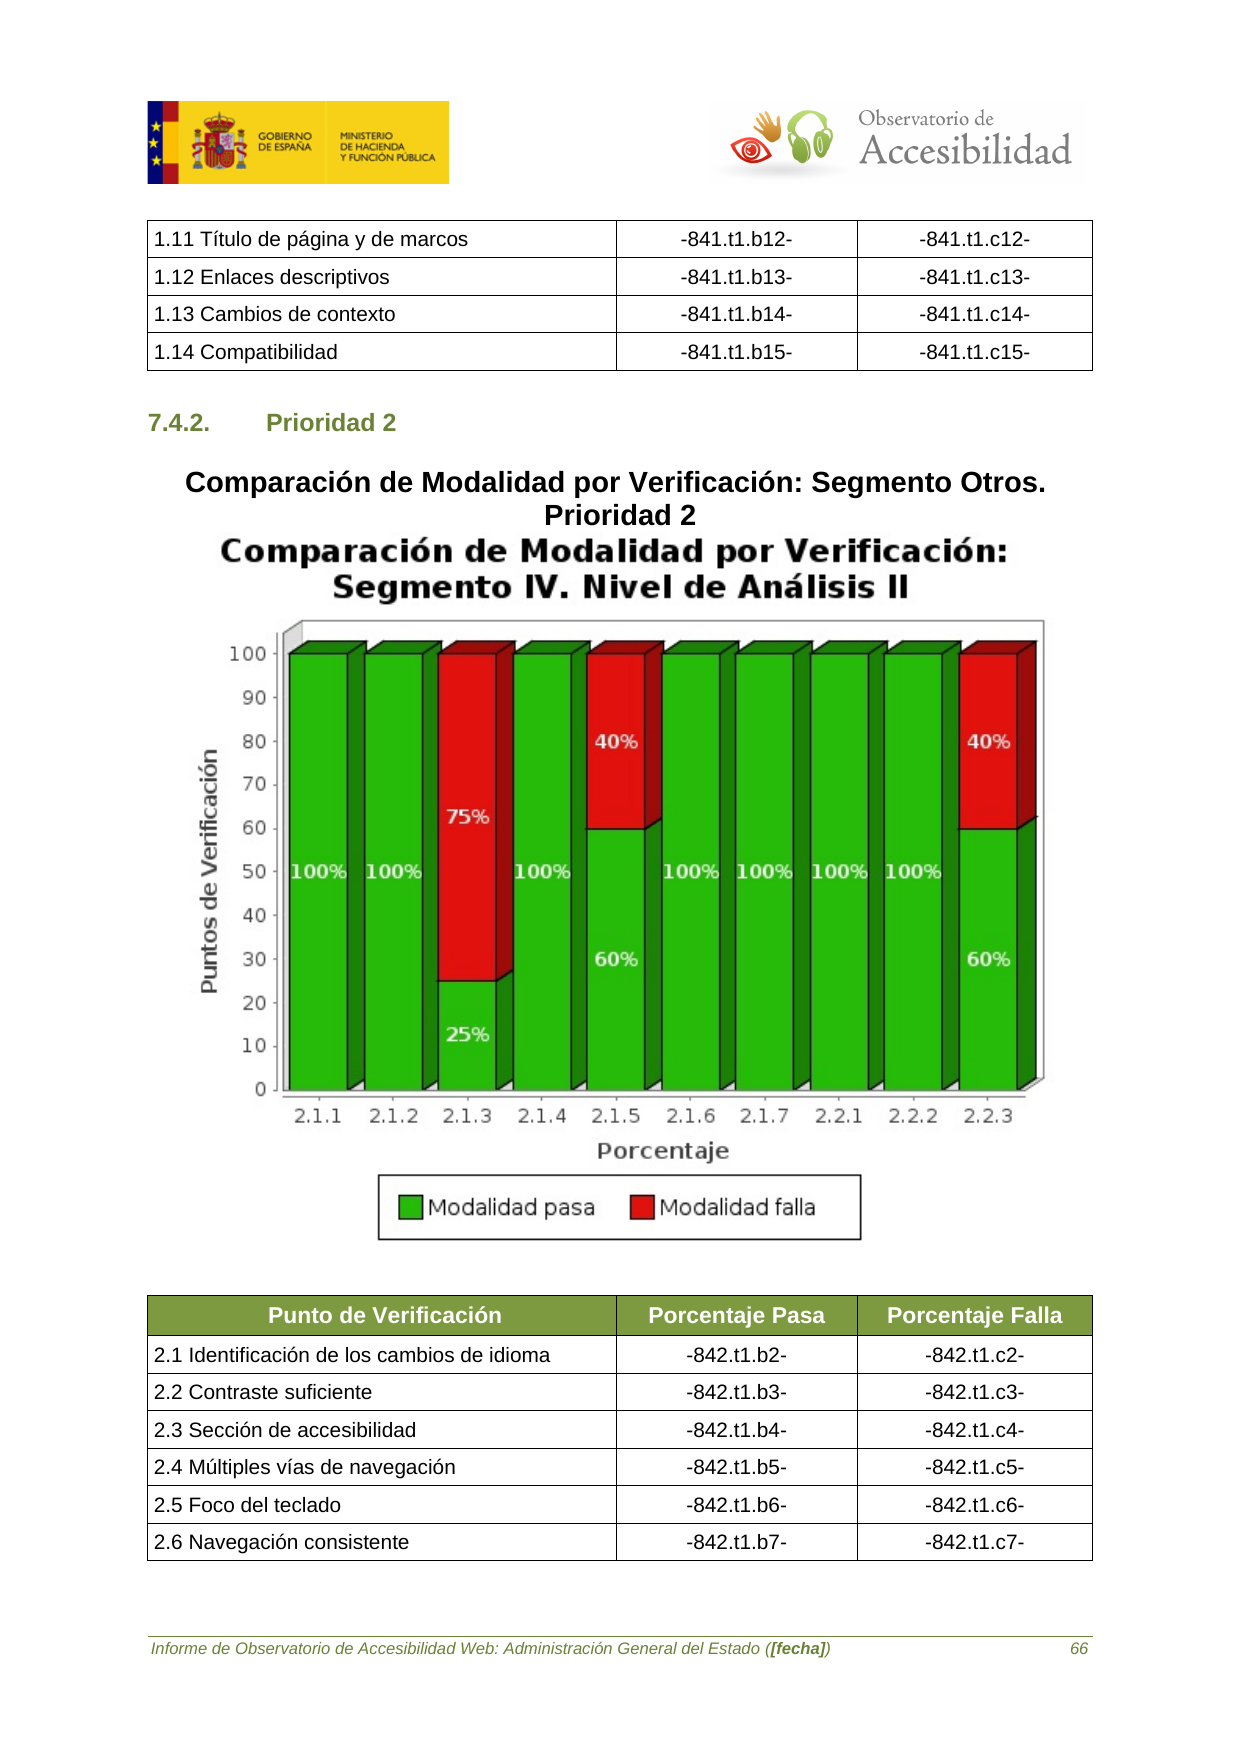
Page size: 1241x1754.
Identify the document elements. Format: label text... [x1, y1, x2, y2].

table_header Porcentaje Pasa [617, 1296, 857, 1335]
table_cell -842.t1.b3- [617, 1374, 857, 1410]
table_cell -841.t1.c15- [858, 333, 1092, 370]
table_cell 2.1 Identificación de los cambios de idioma [148, 1336, 616, 1373]
table_cell 2.2 Contraste suficiente [148, 1374, 616, 1410]
table_cell 2.4 Múltiples vías de navegación [148, 1449, 616, 1485]
table_cell -842.t1.c2- [858, 1336, 1092, 1373]
table_cell 1.12 Enlaces descriptivos [148, 258, 616, 295]
table_cell -841.t1.c13- [858, 258, 1092, 295]
subtitle Prioridad 2 [148, 408, 1092, 437]
table_cell -841.t1.b15- [617, 333, 857, 370]
table_cell -842.t1.c7- [858, 1524, 1092, 1560]
picture [710, 101, 1086, 184]
table_cell -841.t1.c12- [858, 221, 1092, 257]
table_cell -842.t1.b6- [617, 1486, 857, 1523]
table_cell -842.t1.b5- [617, 1449, 857, 1485]
table_cell -842.t1.c3- [858, 1374, 1092, 1410]
table_cell -842.t1.b2- [617, 1336, 857, 1373]
picture [178, 531, 1062, 1242]
table_cell -841.t1.c14- [858, 296, 1092, 332]
table_cell 1.14 Compatibilidad [148, 333, 616, 370]
table_header Porcentaje Falla [858, 1296, 1092, 1335]
table_cell -841.t1.b14- [617, 296, 857, 332]
table_cell 2.6 Navegación consistente [148, 1524, 616, 1560]
table_cell -842.t1.c5- [858, 1449, 1092, 1485]
table_cell -841.t1.b12- [617, 221, 857, 257]
picture [147, 101, 450, 184]
table_cell -842.t1.b7- [617, 1524, 857, 1560]
table_cell 1.11 Título de página y de marcos [148, 221, 616, 257]
table_cell 2.5 Foco del teclado [148, 1486, 616, 1523]
table_cell -842.t1.c4- [858, 1411, 1092, 1448]
table_header Punto de Verificación [148, 1296, 616, 1335]
table_cell 1.13 Cambios de contexto [148, 296, 616, 332]
table_cell -842.t1.b4- [617, 1411, 857, 1448]
text Prioridad 2 [148, 498, 1092, 532]
text Comparación de Modalidad por Verificación: Segmento Otros. [148, 465, 1092, 498]
table_cell -842.t1.c6- [858, 1486, 1092, 1523]
table_cell 2.3 Sección de accesibilidad [148, 1411, 616, 1448]
table_cell -841.t1.b13- [617, 258, 857, 295]
